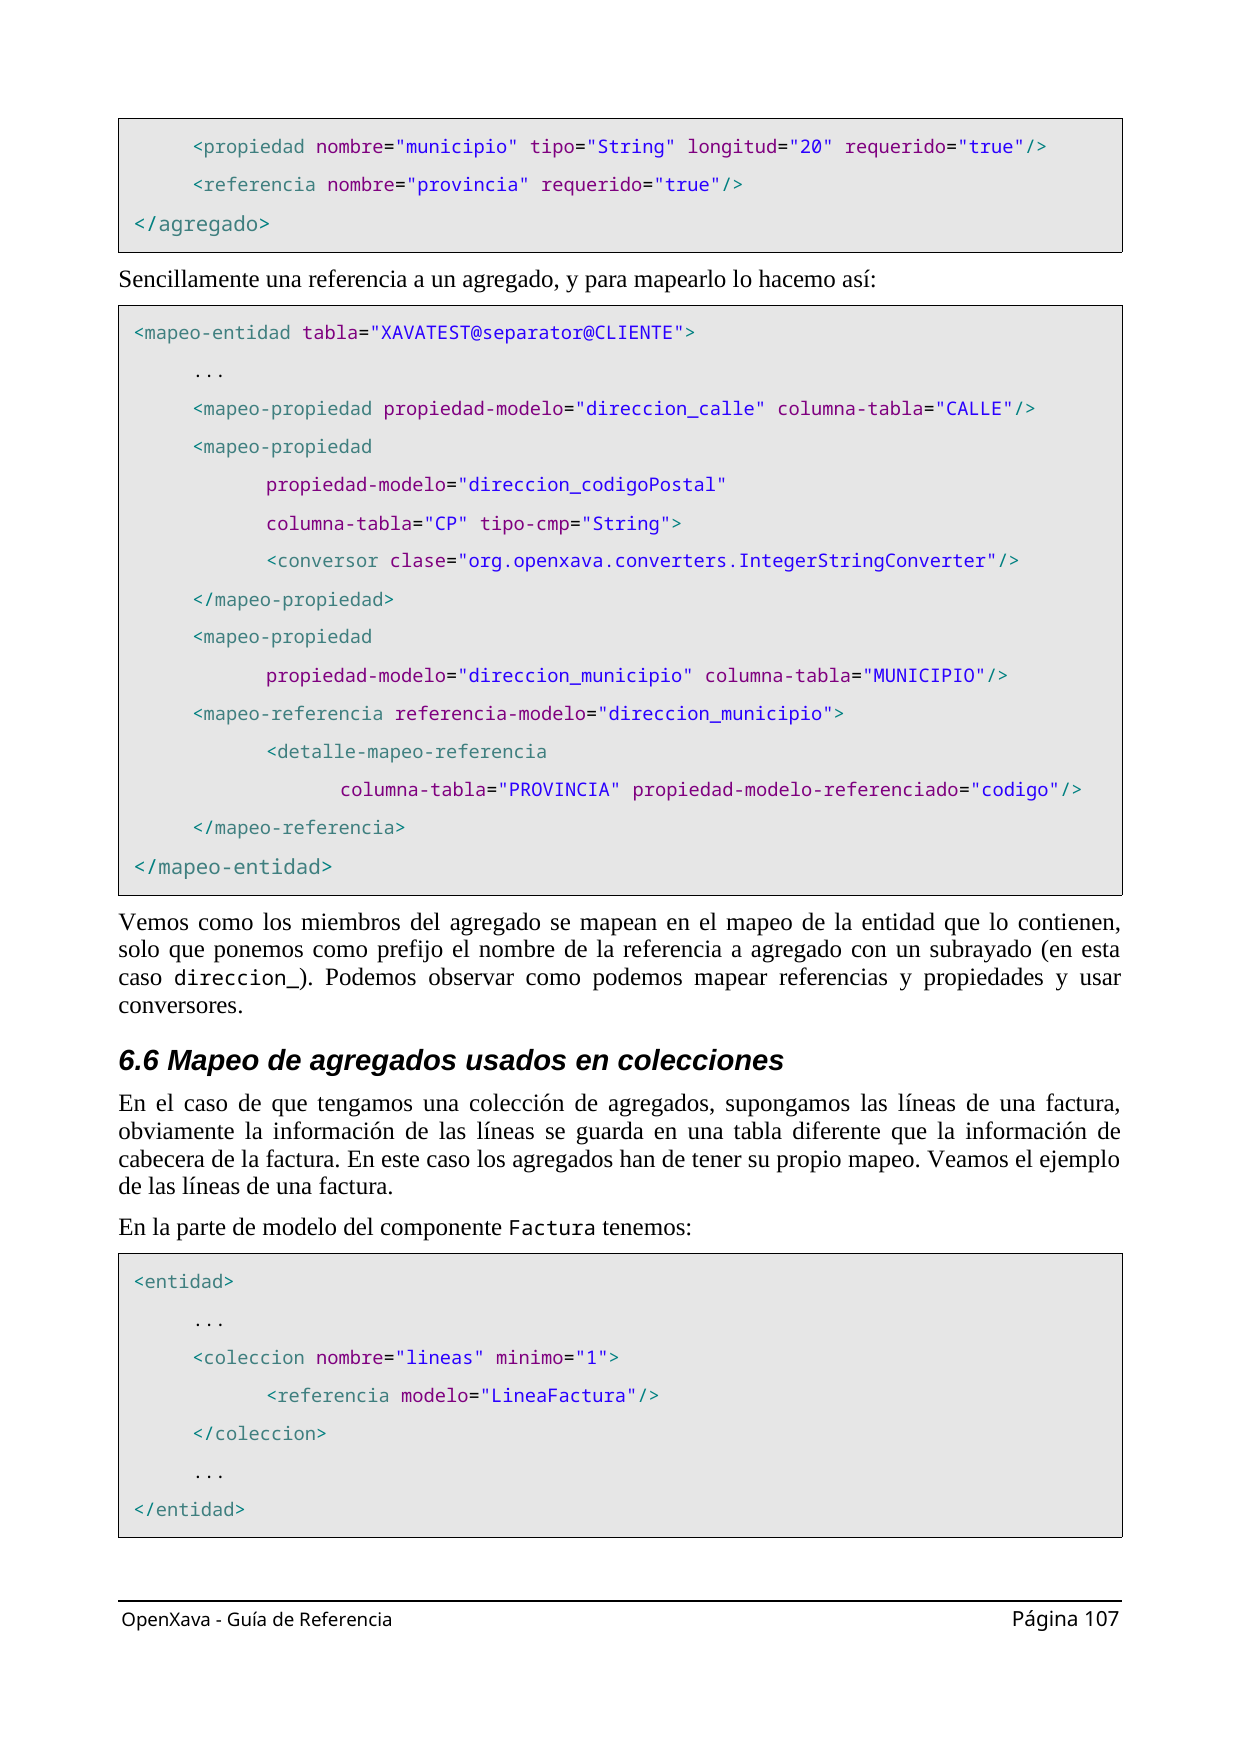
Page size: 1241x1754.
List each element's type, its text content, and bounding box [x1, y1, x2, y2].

text <propiedad nombre="municipio" tipo="String" longitud="20" requerido="true"/> [119, 119, 1122, 156]
text </mapeo-entidad> [119, 837, 1122, 895]
text columna-tabla="PROVINCIA" propiedad-modelo-referenciado="codigo"/> [119, 761, 1122, 799]
text ... [119, 343, 1122, 381]
text <coleccion nombre="lineas" minimo="1"> [119, 1329, 1122, 1367]
text <detalle-mapeo-referencia [119, 723, 1122, 761]
text <entidad> [119, 1254, 1122, 1291]
text </mapeo-referencia> [119, 799, 1122, 837]
text En el caso de que tengamos una colección de agregados, supongamos las líneas de una factura, obviamente la información de las líneas se guarda en una tabla diferente que la información de cabecera de la factura. En este caso los agregados han de tener su propio mapeo. Veamos el ejemplo de las líneas de una factura. [118, 1089, 1122, 1200]
text <conversor clase="org.openxava.converters.IntegerStringConverter"/> [119, 533, 1122, 571]
text columna-tabla="CP" tipo-cmp="String"> [119, 495, 1122, 533]
text En la parte de modelo del componente Factura tenemos: [118, 1213, 1122, 1241]
text Sencillamente una referencia a un agregado, y para mapearlo lo hacemo así: [118, 265, 1122, 292]
text ... [119, 1291, 1122, 1329]
text ... [119, 1443, 1122, 1481]
text Vemos como los miembros del agregado se mapean en el mapeo de la entidad que lo contienen, solo que ponemos como prefijo el nombre de la referencia a agregado con un subrayado (en esta caso direccion_). Podemos observar como podemos mapear referencias y propiedades y usar conversores. [118, 908, 1122, 1019]
text <mapeo-propiedad [119, 609, 1122, 647]
text </entidad> [119, 1481, 1122, 1537]
text propiedad-modelo="direccion_municipio" columna-tabla="MUNICIPIO"/> [119, 647, 1122, 685]
text <referencia modelo="LineaFactura"/> [119, 1367, 1122, 1405]
text <mapeo-entidad tabla="XAVATEST@separator@CLIENTE"> [119, 306, 1122, 343]
text <mapeo-propiedad propiedad-modelo="direccion_calle" columna-tabla="CALLE"/> [119, 381, 1122, 419]
subtitle Mapeo de agregados usados en colecciones [118, 1044, 1122, 1077]
text </mapeo-propiedad> [119, 571, 1122, 609]
text <mapeo-propiedad [119, 419, 1122, 457]
text <mapeo-referencia referencia-modelo="direccion_municipio"> [119, 685, 1122, 723]
text <referencia nombre="provincia" requerido="true"/> [119, 156, 1122, 194]
text </coleccion> [119, 1405, 1122, 1443]
text </agregado> [119, 194, 1122, 252]
text propiedad-modelo="direccion_codigoPostal" [119, 457, 1122, 495]
